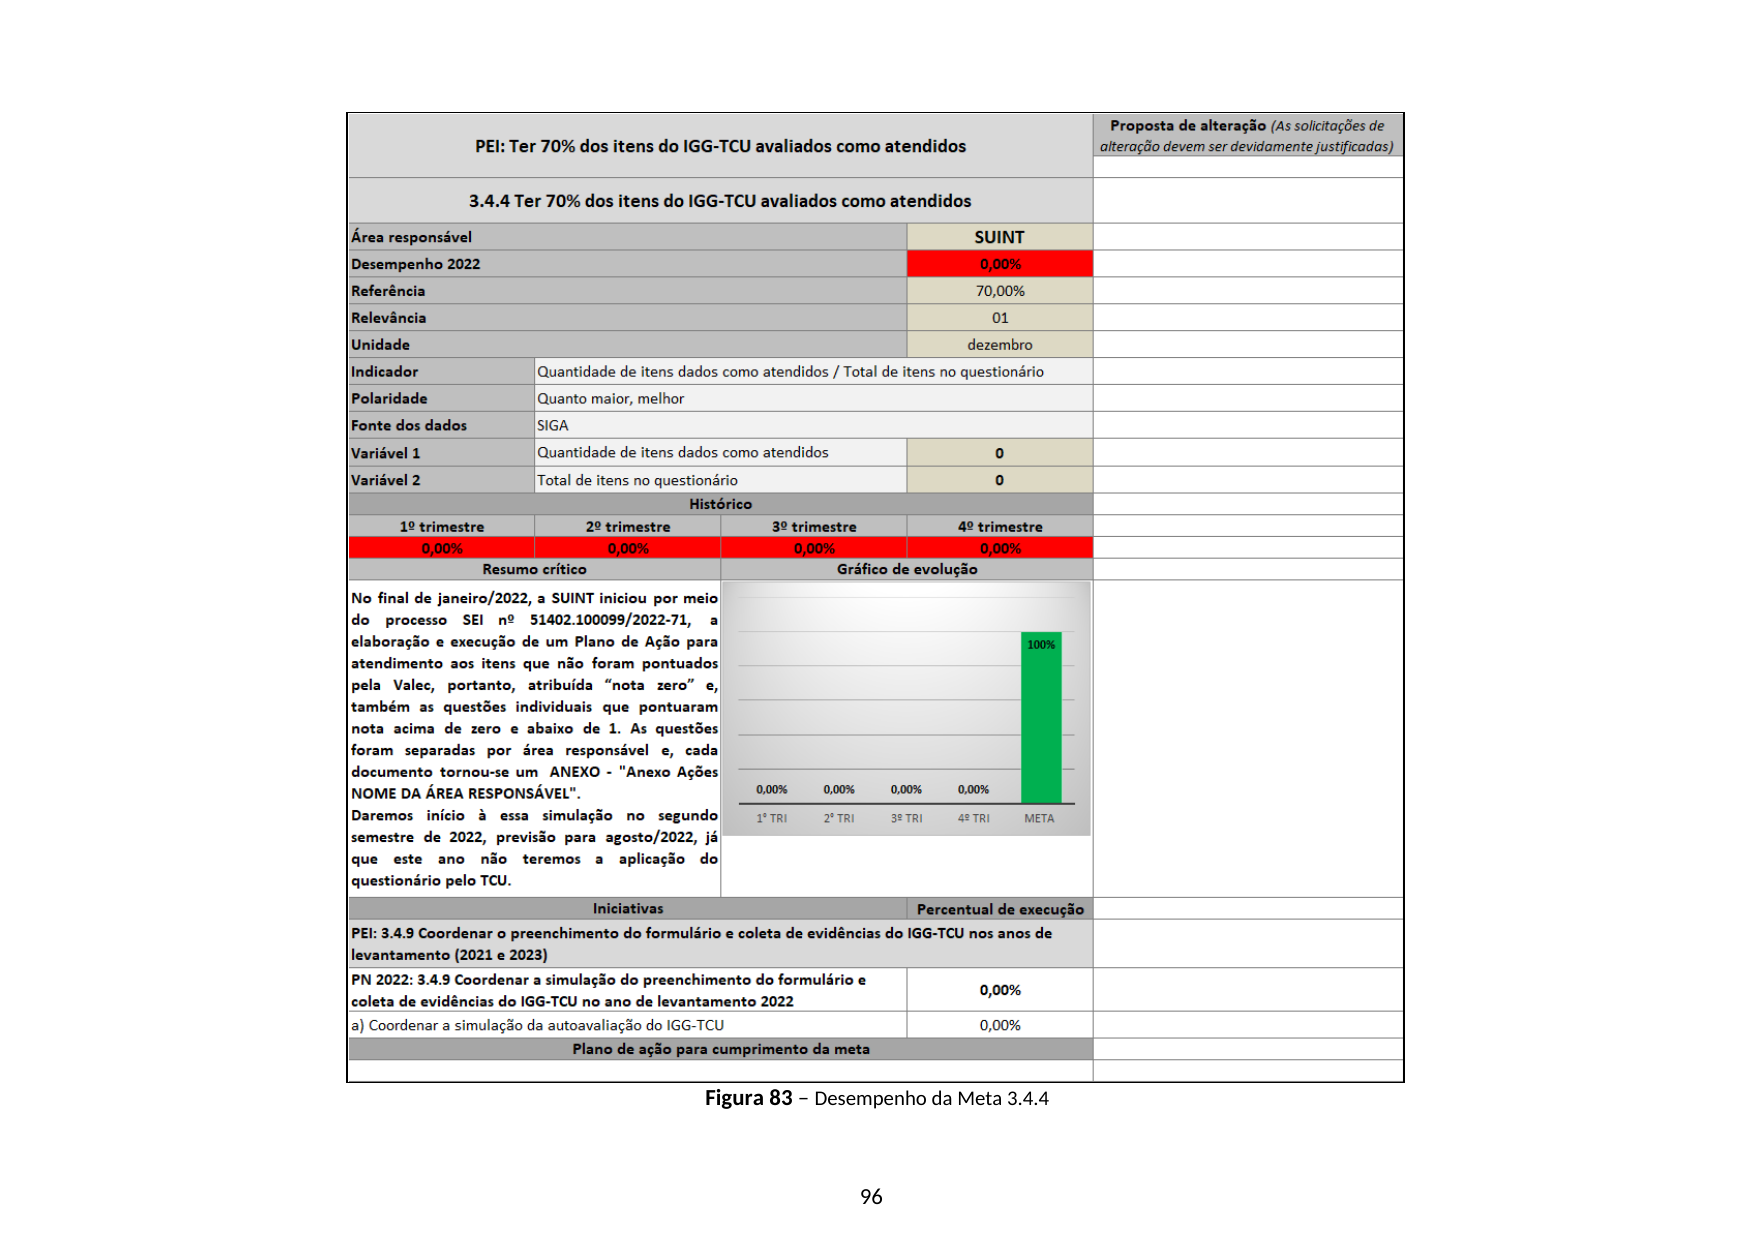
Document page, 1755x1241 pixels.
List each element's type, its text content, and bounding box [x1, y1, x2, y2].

text Figura 83 – Desempenho da Meta 3.4.4 [579, 1083, 1175, 1111]
